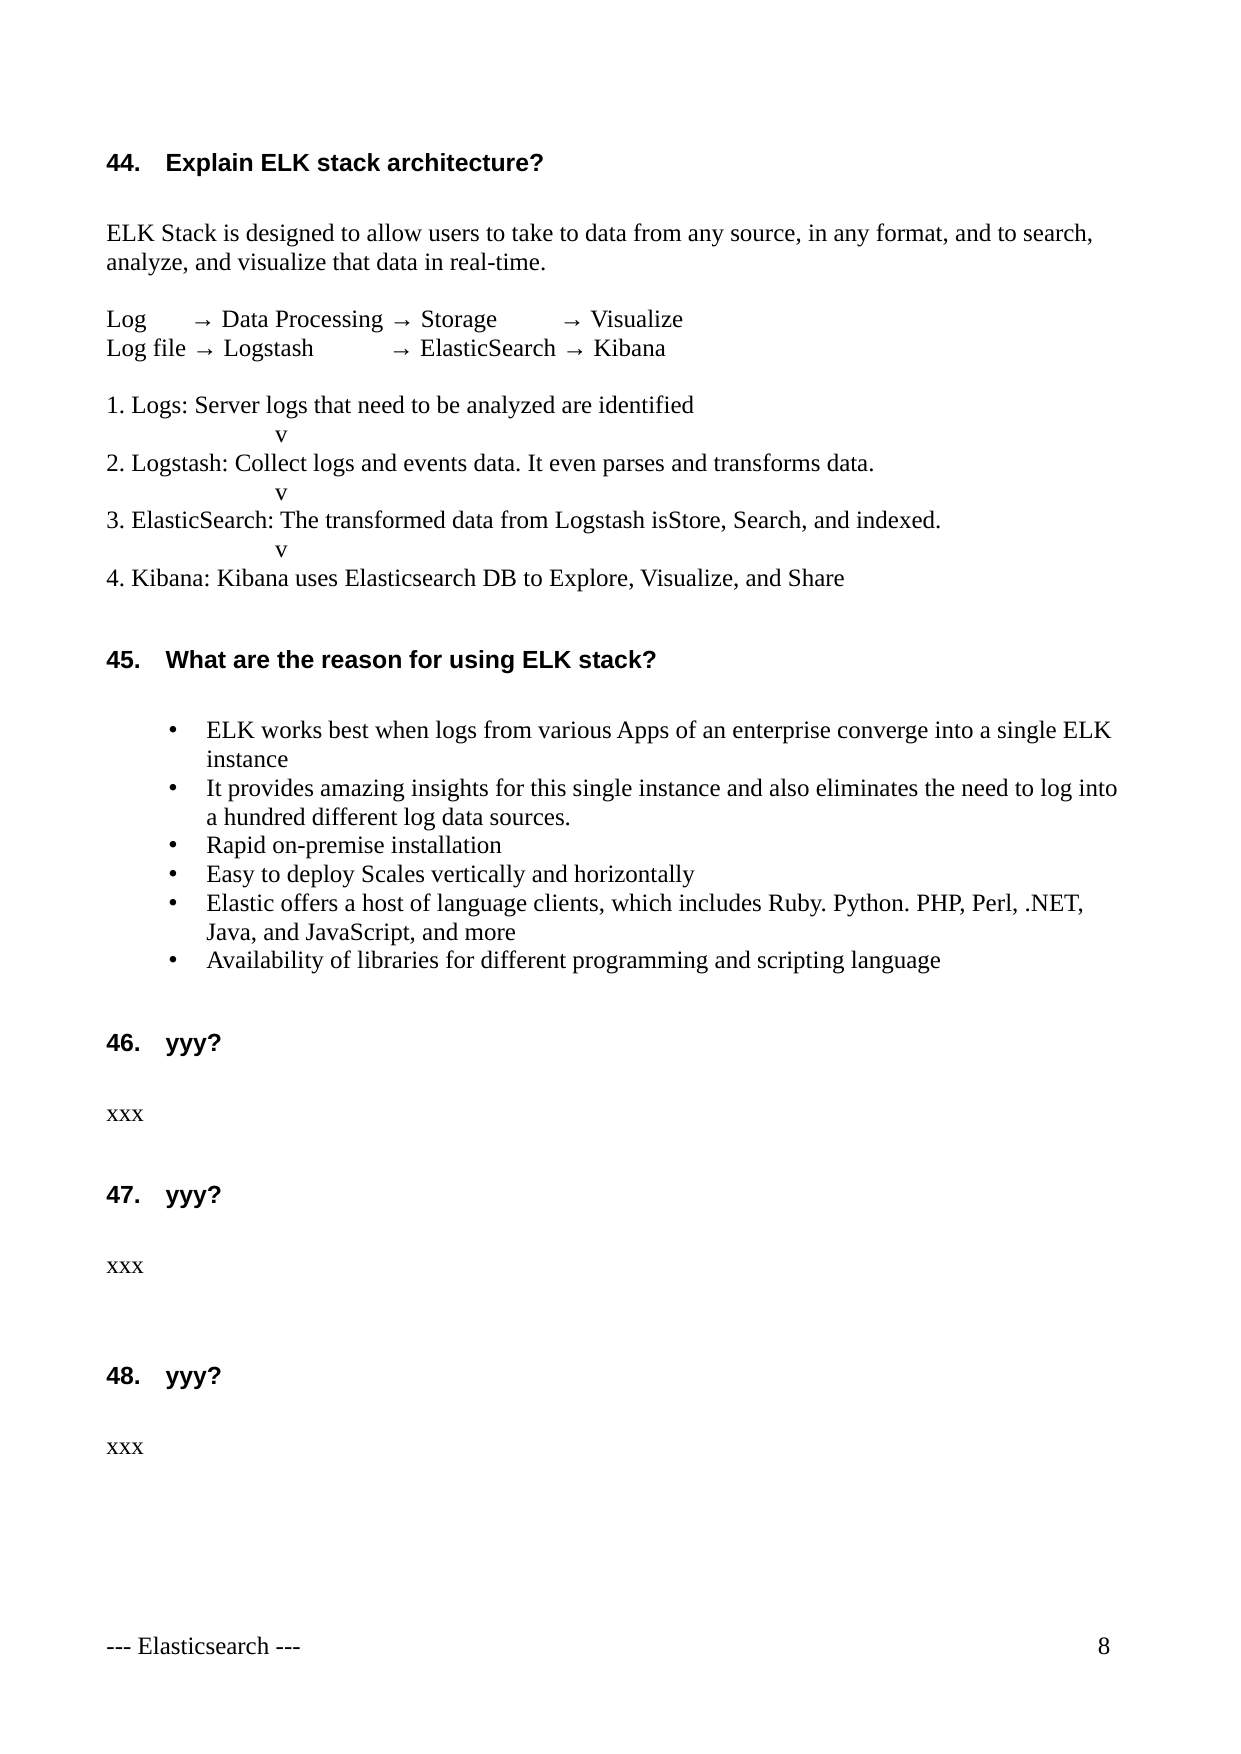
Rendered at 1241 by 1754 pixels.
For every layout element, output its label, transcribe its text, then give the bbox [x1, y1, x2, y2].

subtitle yyy? [106, 1028, 1134, 1056]
subtitle What are the reason for using ELK stack? [106, 646, 1134, 674]
text Log → Data Processing → Storage → Visualize [106, 304, 1134, 333]
list Availability of libraries for different programming and scripting language [169, 945, 1134, 974]
subtitle yyy? [106, 1361, 1134, 1390]
text 4. Kibana: Kibana uses Elasticsearch DB to Explore, Visualize, and Share [106, 563, 1134, 592]
subtitle yyy? [106, 1180, 1134, 1209]
text Log file → Logstash → ElasticSearch → Kibana [106, 333, 1134, 362]
text ELK Stack is designed to allow users to take to data from any source, in any format, and to search, analyze, and visualize that data in real-time. [106, 218, 1134, 276]
subtitle Explain ELK stack architecture? [106, 148, 1134, 177]
list Elastic offers a host of language clients, which includes Ruby. Python. PHP, Perl, .NET, Java, and JavaScript, and more [169, 888, 1134, 945]
text v [106, 534, 1134, 563]
list Rapid on-premise installation [169, 830, 1134, 859]
text xxx [106, 1250, 1134, 1279]
list It provides amazing insights for this single instance and also eliminates the need to log into a hundred different log data sources. [169, 773, 1134, 830]
list ELK works best when logs from various Apps of an enterprise converge into a single ELK instance [169, 715, 1134, 773]
text 2. Logstash: Collect logs and events data. It even parses and transforms data. [106, 448, 1134, 477]
text v [106, 419, 1134, 448]
text v [106, 477, 1134, 506]
text 1. Logs: Server logs that need to be analyzed are identified [106, 391, 1134, 419]
list Easy to deploy Scales vertically and horizontally [169, 859, 1134, 888]
text xxx [106, 1431, 1134, 1460]
text 3. ElasticSearch: The transformed data from Logstash isStore, Search, and indexed. [106, 506, 1134, 534]
text xxx [106, 1098, 1134, 1126]
